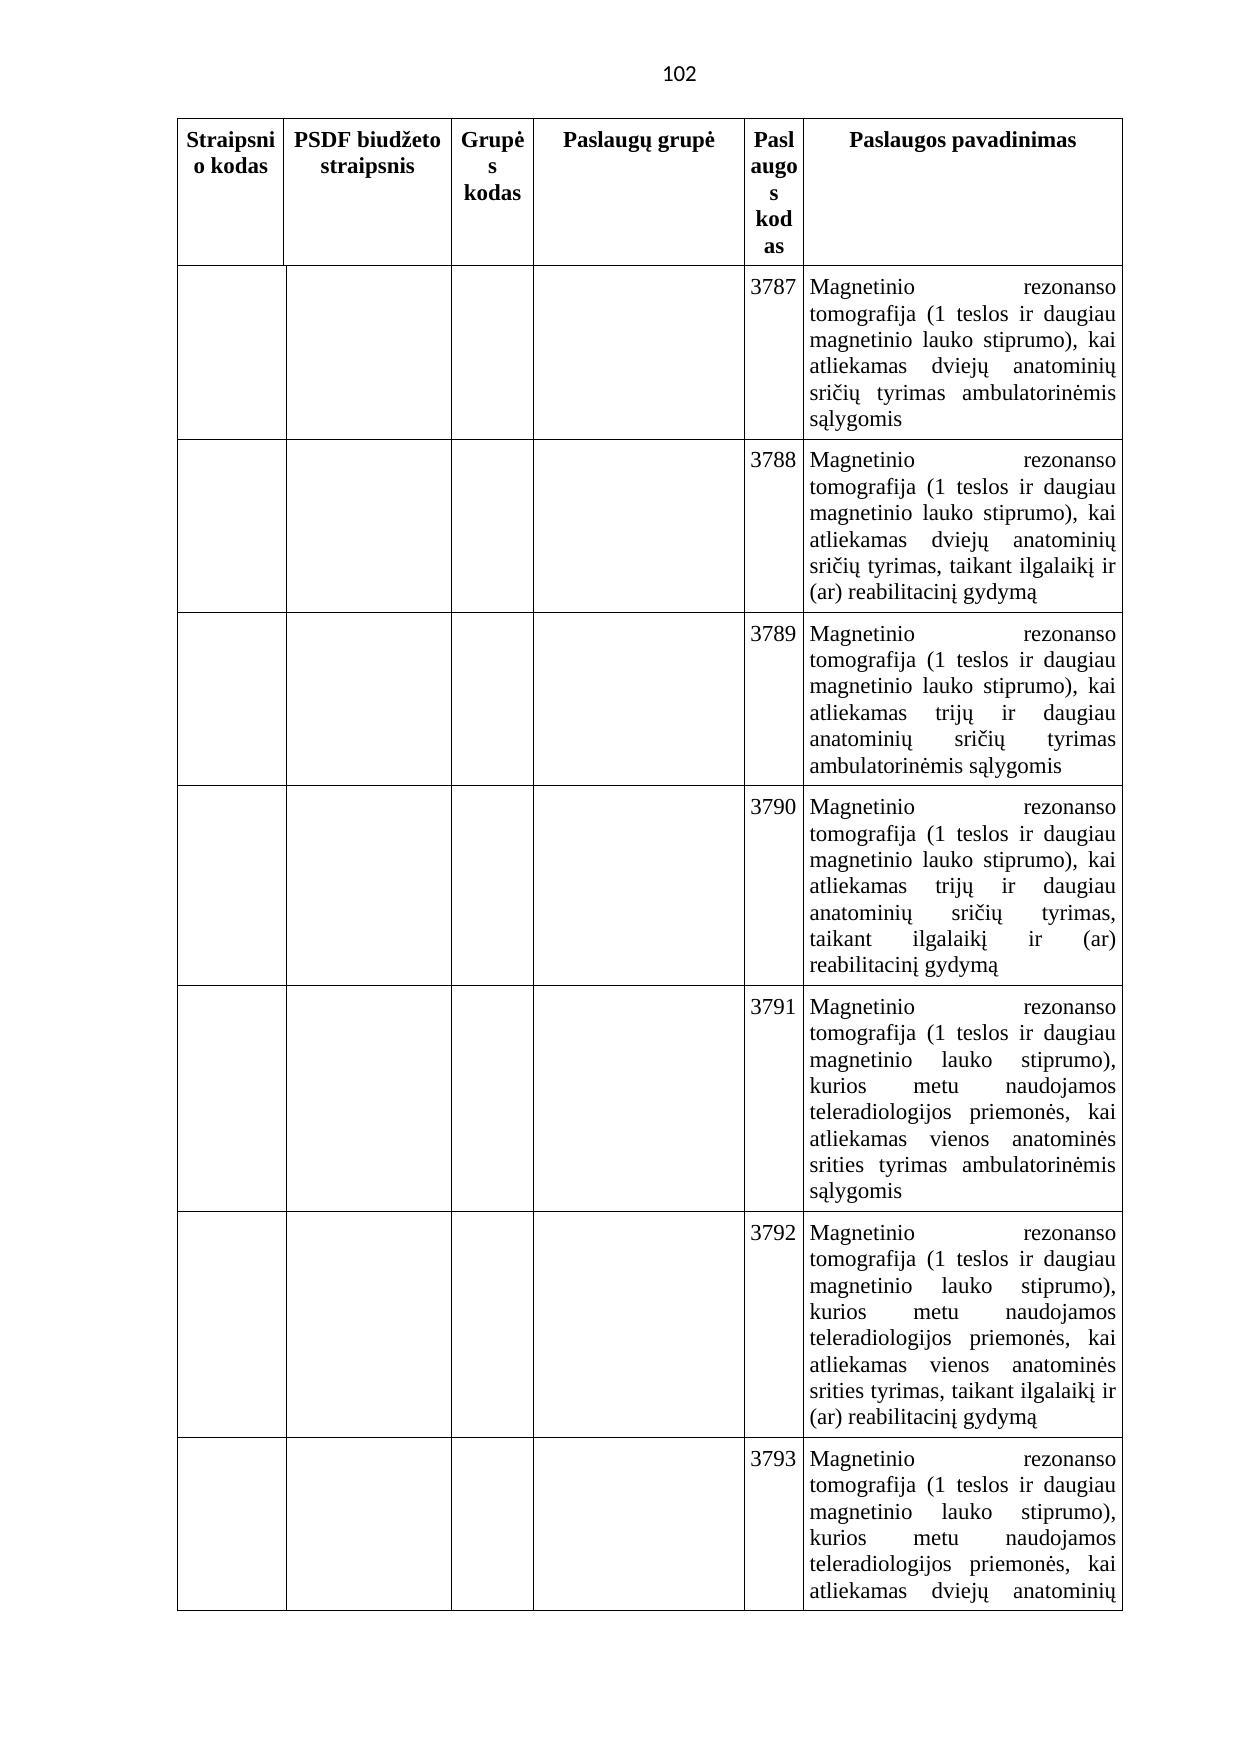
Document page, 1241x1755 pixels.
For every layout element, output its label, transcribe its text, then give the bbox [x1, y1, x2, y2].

table_cell 3789 [745, 613, 803, 785]
table_cell [534, 440, 744, 612]
table_cell [178, 1212, 286, 1437]
table_cell [534, 1438, 744, 1610]
table_cell Magnetinio rezonanso tomografija (1 teslos ir daugiau magnetinio lauko stiprumo), kurios metu naudojamos teleradiologijos priemonės, kai atliekamas vienos anatominės srities tyrimas ambulatorinėmis sąlygomis [804, 986, 1122, 1211]
table_cell [287, 266, 451, 438]
table_cell [534, 786, 744, 985]
table_cell [452, 613, 533, 785]
table_cell [534, 986, 744, 1211]
table_cell [178, 613, 286, 785]
table_cell [534, 1212, 744, 1437]
table_cell [452, 1438, 533, 1610]
table_cell Magnetinio rezonanso tomografija (1 teslos ir daugiau magnetinio lauko stiprumo), kurios metu naudojamos teleradiologijos priemonės, kai atliekamas vienos anatominės srities tyrimas, taikant ilgalaikį ir (ar) reabilitacinį gydymą [804, 1212, 1122, 1437]
table_cell [287, 440, 451, 612]
table_cell Magnetinio rezonanso tomografija (1 teslos ir daugiau magnetinio lauko stiprumo), kai atliekamas trijų ir daugiau anatominių sričių tyrimas ambulatorinėmis sąlygomis [804, 613, 1122, 785]
table_cell 3790 [745, 786, 803, 985]
table_cell [287, 1438, 451, 1610]
table_header Paslaugos pavadinimas [804, 119, 1122, 265]
table_cell 3792 [745, 1212, 803, 1437]
table_header Paslaugų grupė [534, 119, 744, 265]
table_cell [534, 266, 744, 438]
table_header Straipsnio kodas [178, 119, 283, 265]
table_cell Magnetinio rezonanso tomografija (1 teslos ir daugiau magnetinio lauko stiprumo), kurios metu naudojamos teleradiologijos priemonės, kai atliekamas dviejų anatominių [804, 1438, 1122, 1610]
table_cell 3791 [745, 986, 803, 1211]
table_cell Magnetinio rezonanso tomografija (1 teslos ir daugiau magnetinio lauko stiprumo), kai atliekamas trijų ir daugiau anatominių sričių tyrimas, taikant ilgalaikį ir (ar) reabilitacinį gydymą [804, 786, 1122, 985]
table_cell [178, 986, 286, 1211]
table_cell [178, 266, 286, 438]
table_header Paslaugos kodas [745, 119, 803, 265]
table_cell [452, 986, 533, 1211]
table_cell [452, 440, 533, 612]
table_header PSDF biudžeto straipsnis [284, 119, 451, 265]
table_header Grupės kodas [452, 119, 533, 265]
table_cell [178, 1438, 286, 1610]
table_cell [287, 1212, 451, 1437]
table_cell [287, 986, 451, 1211]
table_cell [452, 266, 533, 438]
table_cell 3787 [745, 266, 803, 438]
table_cell [178, 440, 286, 612]
table_cell Magnetinio rezonanso tomografija (1 teslos ir daugiau magnetinio lauko stiprumo), kai atliekamas dviejų anatominių sričių tyrimas, taikant ilgalaikį ir (ar) reabilitacinį gydymą [804, 440, 1122, 612]
table_cell [287, 786, 451, 985]
table_cell [178, 786, 286, 985]
table_cell 3793 [745, 1438, 803, 1610]
table_cell [287, 613, 451, 785]
table_cell [452, 786, 533, 985]
table_cell [452, 1212, 533, 1437]
table_cell 3788 [745, 440, 803, 612]
table_cell [534, 613, 744, 785]
table_cell Magnetinio rezonanso tomografija (1 teslos ir daugiau magnetinio lauko stiprumo), kai atliekamas dviejų anatominių sričių tyrimas ambulatorinėmis sąlygomis [804, 266, 1122, 438]
